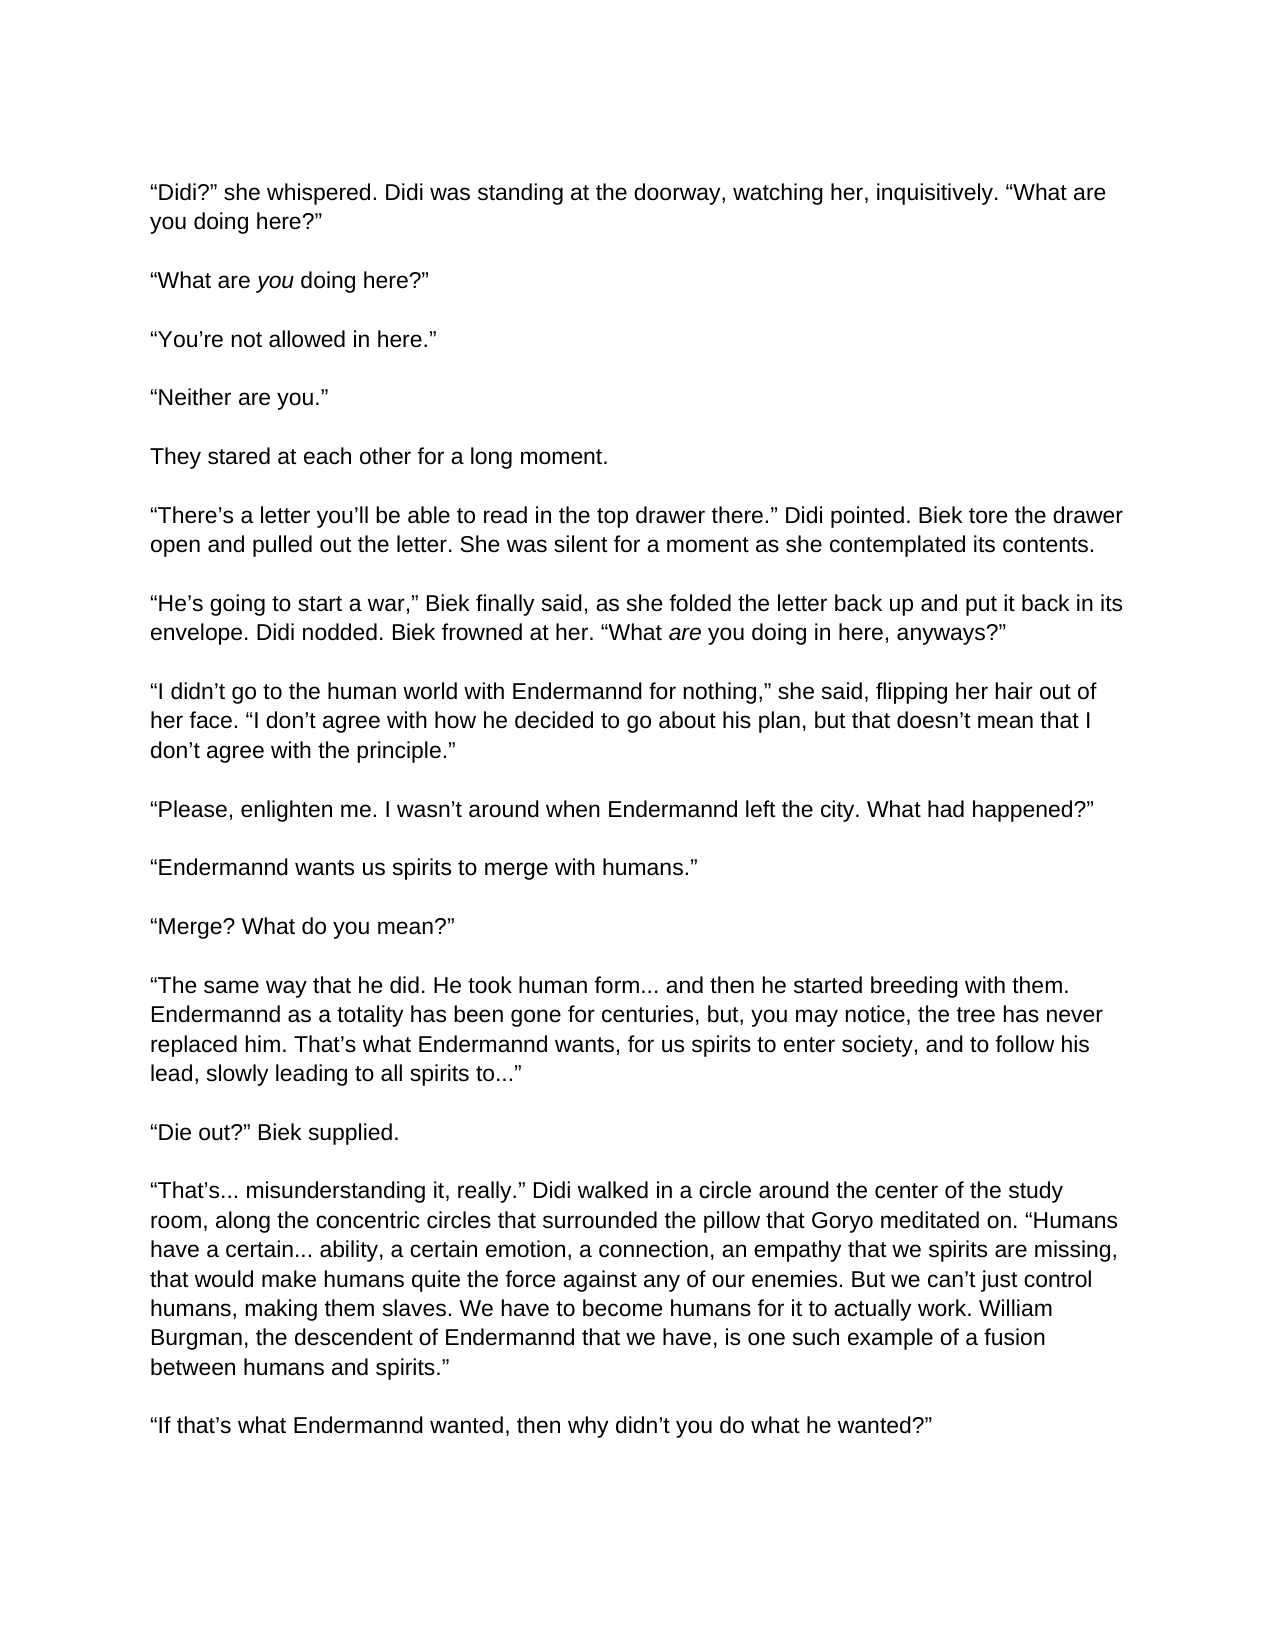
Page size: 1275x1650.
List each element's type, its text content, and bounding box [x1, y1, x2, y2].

text “If that’s what Endermannd wanted, then why didn’t you do what he wanted?” [150, 1413, 1125, 1439]
text “Endermannd wants us spirits to merge with humans.” [150, 855, 1125, 881]
text “Neither are you.” [150, 385, 1125, 411]
text “Please, enlighten me. I wasn’t around when Endermannd left the city. What had happened?” [150, 796, 1125, 822]
text “Die out?” Biek supplied. [150, 1119, 1125, 1145]
text “The same way that he did. He took human form... and then he started breeding with them. Endermannd as a totality has been gone for centuries, but, you may notice, the tree has never replaced him. That’s what Endermannd wants, for us spirits to enter society, and to follow his lead, slowly leading to all spirits to...” [150, 972, 1125, 1086]
text They stared at each other for a long moment. [150, 444, 1125, 469]
text “What are you doing here?” [150, 267, 1125, 293]
text “I didn’t go to the human world with Endermannd for nothing,” she said, flipping her hair out of her face. “I don’t agree with how he decided to go about his plan, but that doesn’t mean that I don’t agree with the principle.” [150, 679, 1125, 763]
text “Merge? What do you mean?” [150, 914, 1125, 939]
text “That’s... misunderstanding it, really.” Didi walked in a circle around the center of the study room, along the concentric circles that surrounded the pillow that Goryo meditated on. “Humans have a certain... ability, a certain emotion, a connection, an empathy that we spirits are missing, that would make humans quite the force against any of our enemies. But we can’t just control humans, making them slaves. We have to become humans for it to actually work. William Burgman, the descendent of Endermannd that we have, is one such example of a fusion between humans and spirits.” [150, 1178, 1125, 1380]
text “He’s going to start a war,” Biek finally said, as she folded the letter back up and put it back in its envelope. Didi nodded. Biek frowned at her. “What are you doing in here, anyways?” [150, 591, 1125, 646]
text “There’s a letter you’ll be able to read in the top drawer there.” Didi pointed. Biek tore the drawer open and pulled out the letter. She was silent for a moment as she contemplated its contents. [150, 502, 1125, 557]
text “You’re not allowed in here.” [150, 326, 1125, 352]
text “Didi?” she whispered. Didi was standing at the doorway, watching her, inquisitively. “What are you doing here?” [150, 179, 1125, 234]
